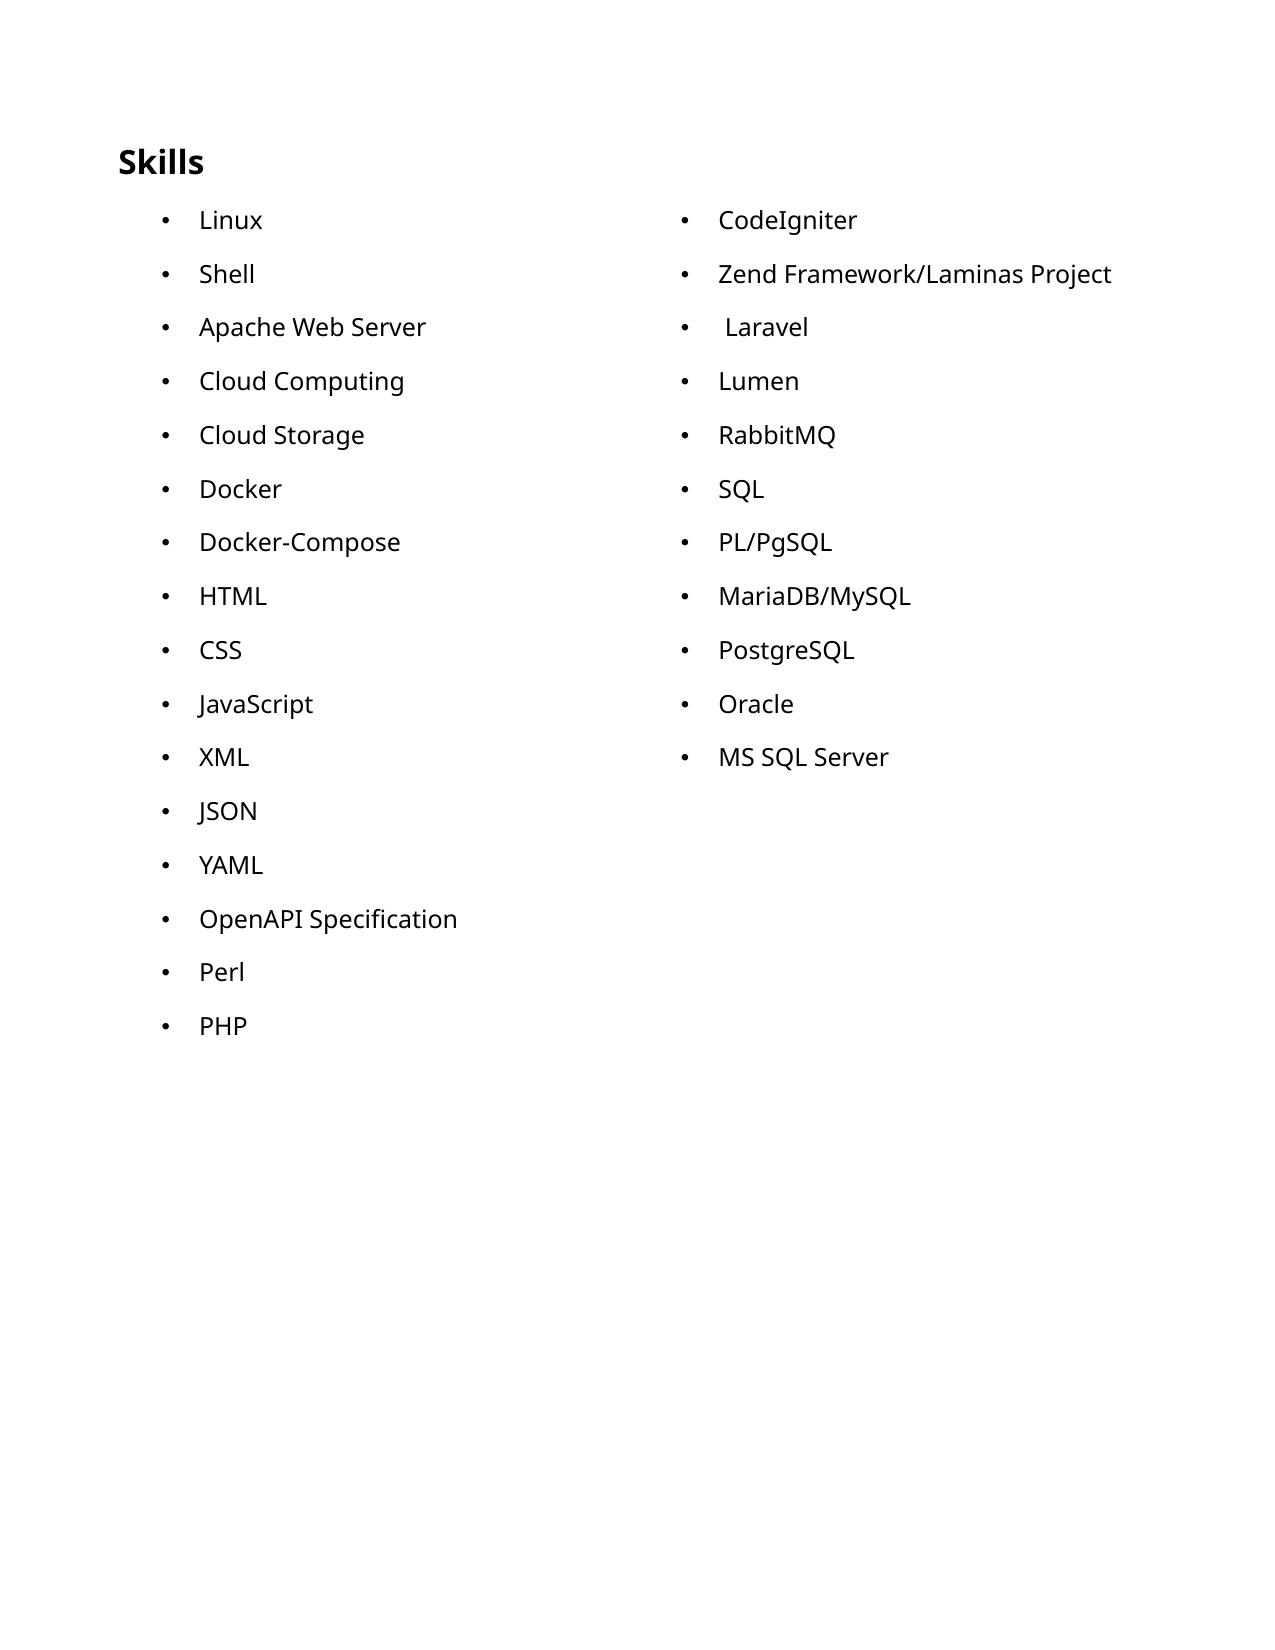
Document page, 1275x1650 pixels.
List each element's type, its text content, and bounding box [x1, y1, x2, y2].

table_header CodeIgniter Zend Framework/Laminas Project Laravel Lumen RabbitMQ SQL PL/PgSQL MariaDB/MySQL PostgreSQL Oracle MS SQL Server [638, 197, 1157, 1067]
subtitle Skills [118, 139, 1157, 184]
table_header Linux Shell Apache Web Server Cloud Computing Cloud Storage Docker Docker-Compose HTML CSS JavaScript XML JSON YAML OpenAPI Specification Perl PHP [118, 197, 637, 1067]
